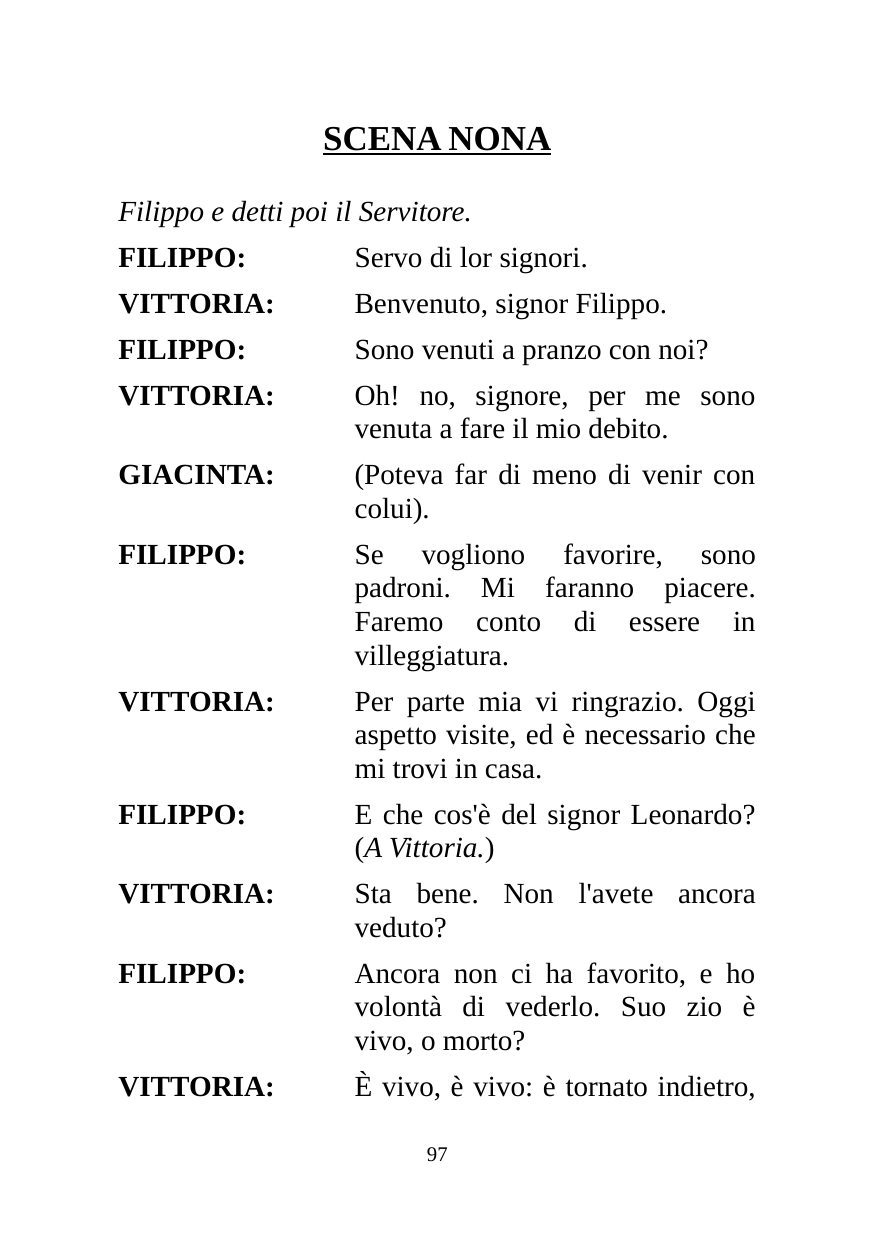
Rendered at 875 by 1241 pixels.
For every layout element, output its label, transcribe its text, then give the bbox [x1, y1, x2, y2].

text FILIPPO: Se vogliono favorire, sono padroni. Mi faranno piacere. Faremo conto di essere in villeggiatura. [118, 537, 756, 671]
text FILIPPO: E che cos'è del signor Leonardo? (A Vittoria.) [118, 797, 756, 864]
text VITTORIA: Sta bene. Non l'avete ancora veduto? [118, 876, 756, 943]
text VITTORIA: Benvenuto, signor Filippo. [118, 286, 756, 319]
text FILIPPO: Sono venuti a pranzo con noi? [118, 332, 756, 365]
text Filippo e detti poi il Servitore. [118, 194, 756, 227]
text FILIPPO: Ancora non ci ha favorito, e ho volontà di vederlo. Suo zio è vivo, o morto? [118, 956, 756, 1057]
subtitle SCENA NONA [118, 118, 756, 158]
text VITTORIA: È vivo, è vivo: è tornato indietro, [118, 1069, 756, 1103]
text VITTORIA: Oh! no, signore, per me sono venuta a fare il mio debito. [118, 378, 756, 445]
text GIACINTA: (Poteva far di meno di venir con colui). [118, 457, 756, 524]
text FILIPPO: Servo di lor signori. [118, 240, 756, 273]
text VITTORIA: Per parte mia vi ringrazio. Oggi aspetto visite, ed è necessario che mi trovi in casa. [118, 684, 756, 784]
